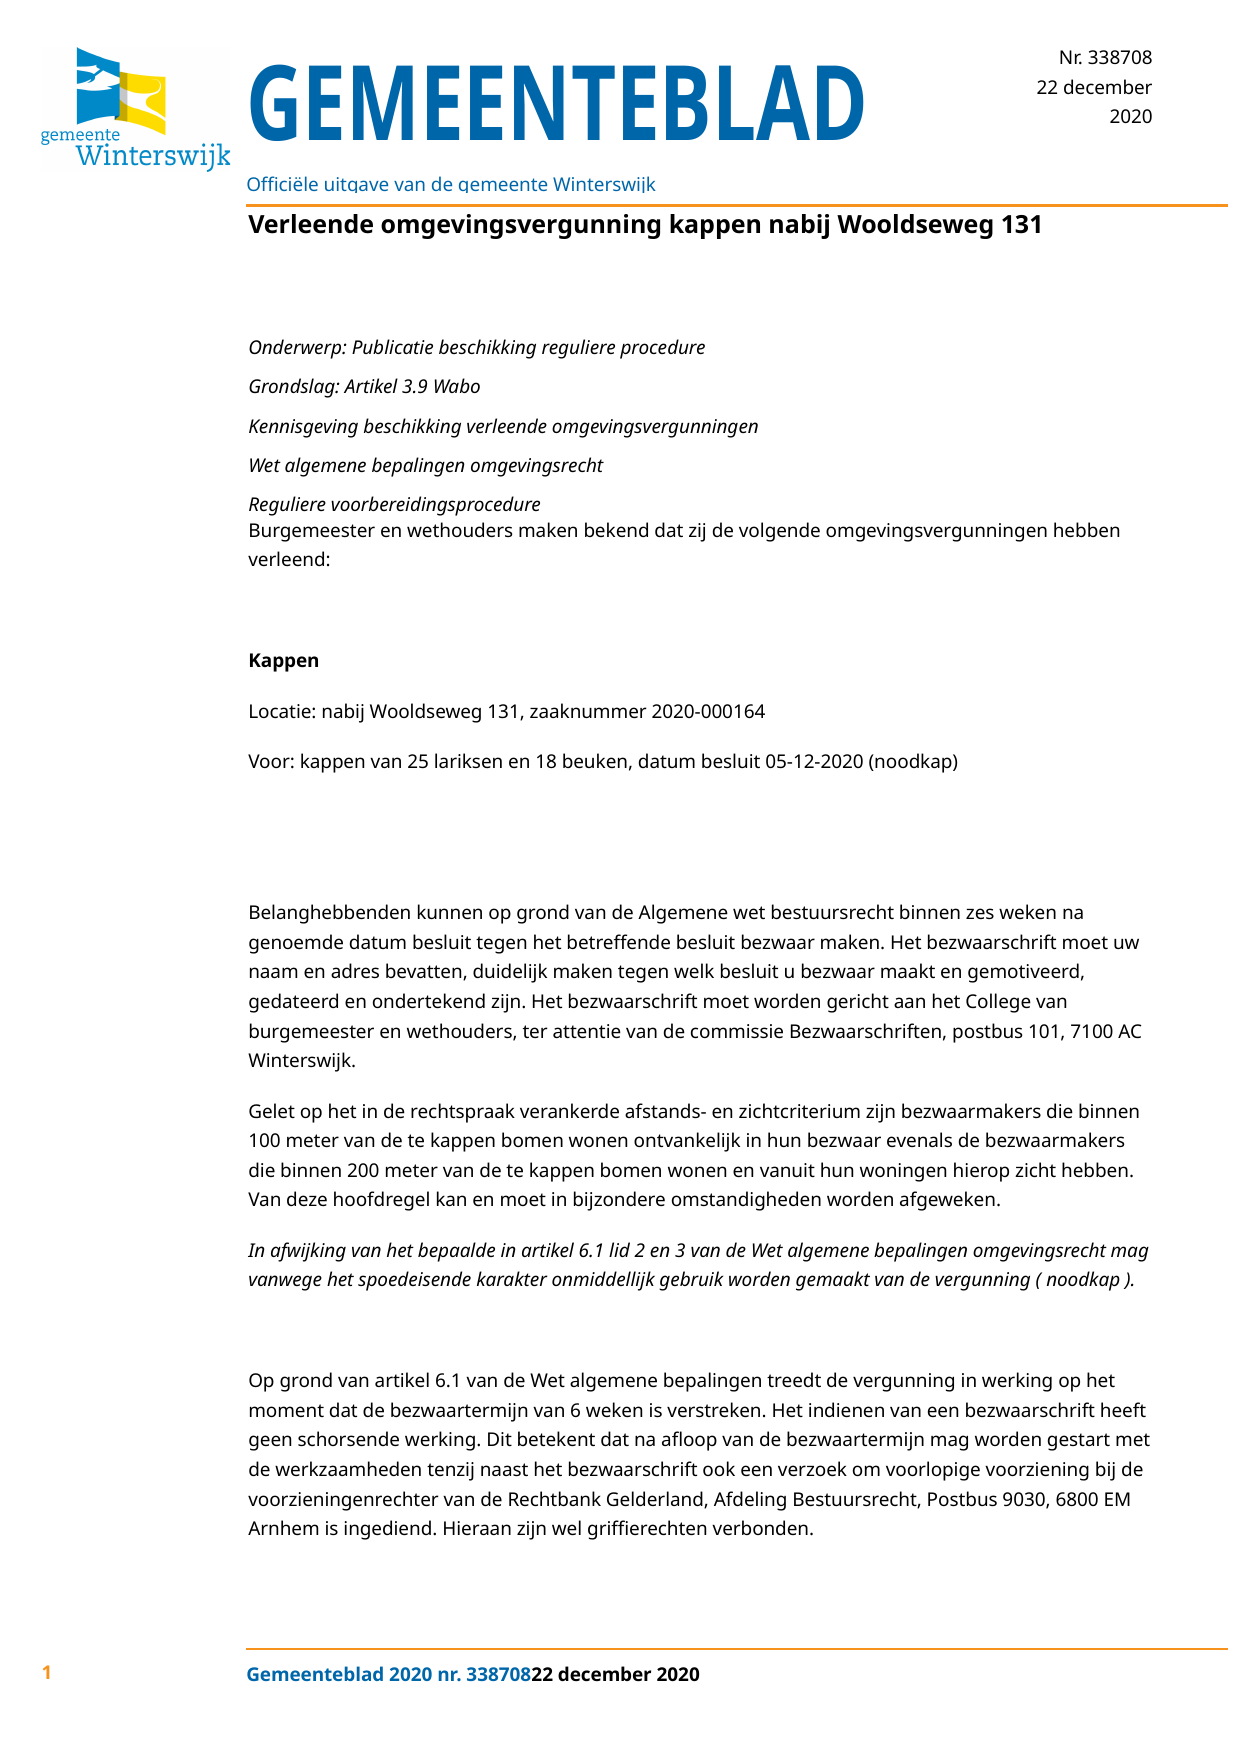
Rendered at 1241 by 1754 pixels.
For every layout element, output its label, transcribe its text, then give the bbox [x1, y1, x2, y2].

picture [225, 153, 231, 162]
text Voor: kappen van 25 lariksen en 18 beuken, datum besluit 05-12-2020 (noodkap) [248, 748, 1152, 774]
text Op grond van artikel 6.1 van de Wet algemene bepalingen treedt de vergunning in werking op het moment dat de bezwaartermijn van 6 weken is verstreken. Het indienen van een bezwaarschrift heeft geen schorsende werking. Dit betekent dat na afloop van de bezwaartermijn mag worden gestart met de werkzaamheden tenzij naast het bezwaarschrift ook een verzoek om voorlopige voorziening bij de voorzieningenrechter van de Rechtbank Gelderland, Afdeling Bestuursrecht, Postbus 9030, 6800 EM Arnhem is ingediend. Hieraan zijn wel griffierechten verbonden. [248, 1367, 1152, 1541]
text Onderwerp: Publicatie beschikking reguliere procedure [248, 334, 1152, 360]
text In afwijking van het bepaalde in artikel 6.1 lid 2 en 3 van de Wet algemene bepalingen omgevingsrecht mag vanwege het spoedeisende karakter onmiddellijk gebruik worden gemaakt van de vergunning ( noodkap ). [248, 1237, 1152, 1292]
text Gelet op het in de rechtspraak verankerde afstands- en zichtcriterium zijn bezwaarmakers die binnen 100 meter van de te kappen bomen wonen ontvankelijk in hun bezwaar evenals de bezwaarmakers die binnen 200 meter van de te kappen bomen wonen en vanuit hun woningen hierop zicht hebben. Van deze hoofdregel kan en moet in bijzondere omstandigheden worden afgeweken. [248, 1098, 1152, 1212]
text Burgemeester en wethouders maken bekend dat zij de volgende omgevingsvergunningen hebben verleend: [248, 517, 1152, 572]
text Grondslag: Artikel 3.9 Wabo [248, 373, 1152, 399]
text Reguliere voorbereidingsprocedure [248, 491, 1152, 517]
text Wet algemene bepalingen omgevingsrecht [248, 452, 1152, 478]
text Kappen [248, 647, 1152, 673]
text Verleende omgevingsvergunning kappen nabij Wooldseweg 131 [248, 207, 1152, 241]
text Belanghebbenden kunnen op grond van de Algemene wet bestuursrecht binnen zes weken na genoemde datum besluit tegen het betreffende besluit bezwaar maken. Het bezwaarschrift moet uw naam en adres bevatten, duidelijk maken tegen welk besluit u bezwaar maakt en gemotiveerd, gedateerd en ondertekend zijn. Het bezwaarschrift moet worden gericht aan het College van burgemeester en wethouders, ter attentie van de commissie Bezwaarschriften, postbus 101, 7100 AC Winterswijk. [248, 899, 1152, 1073]
picture [41, 47, 231, 172]
text Locatie: nabij Wooldseweg 131, zaaknummer 2020-000164 [248, 698, 1152, 724]
text Kennisgeving beschikking verleende omgevingsvergunningen [248, 413, 1152, 438]
